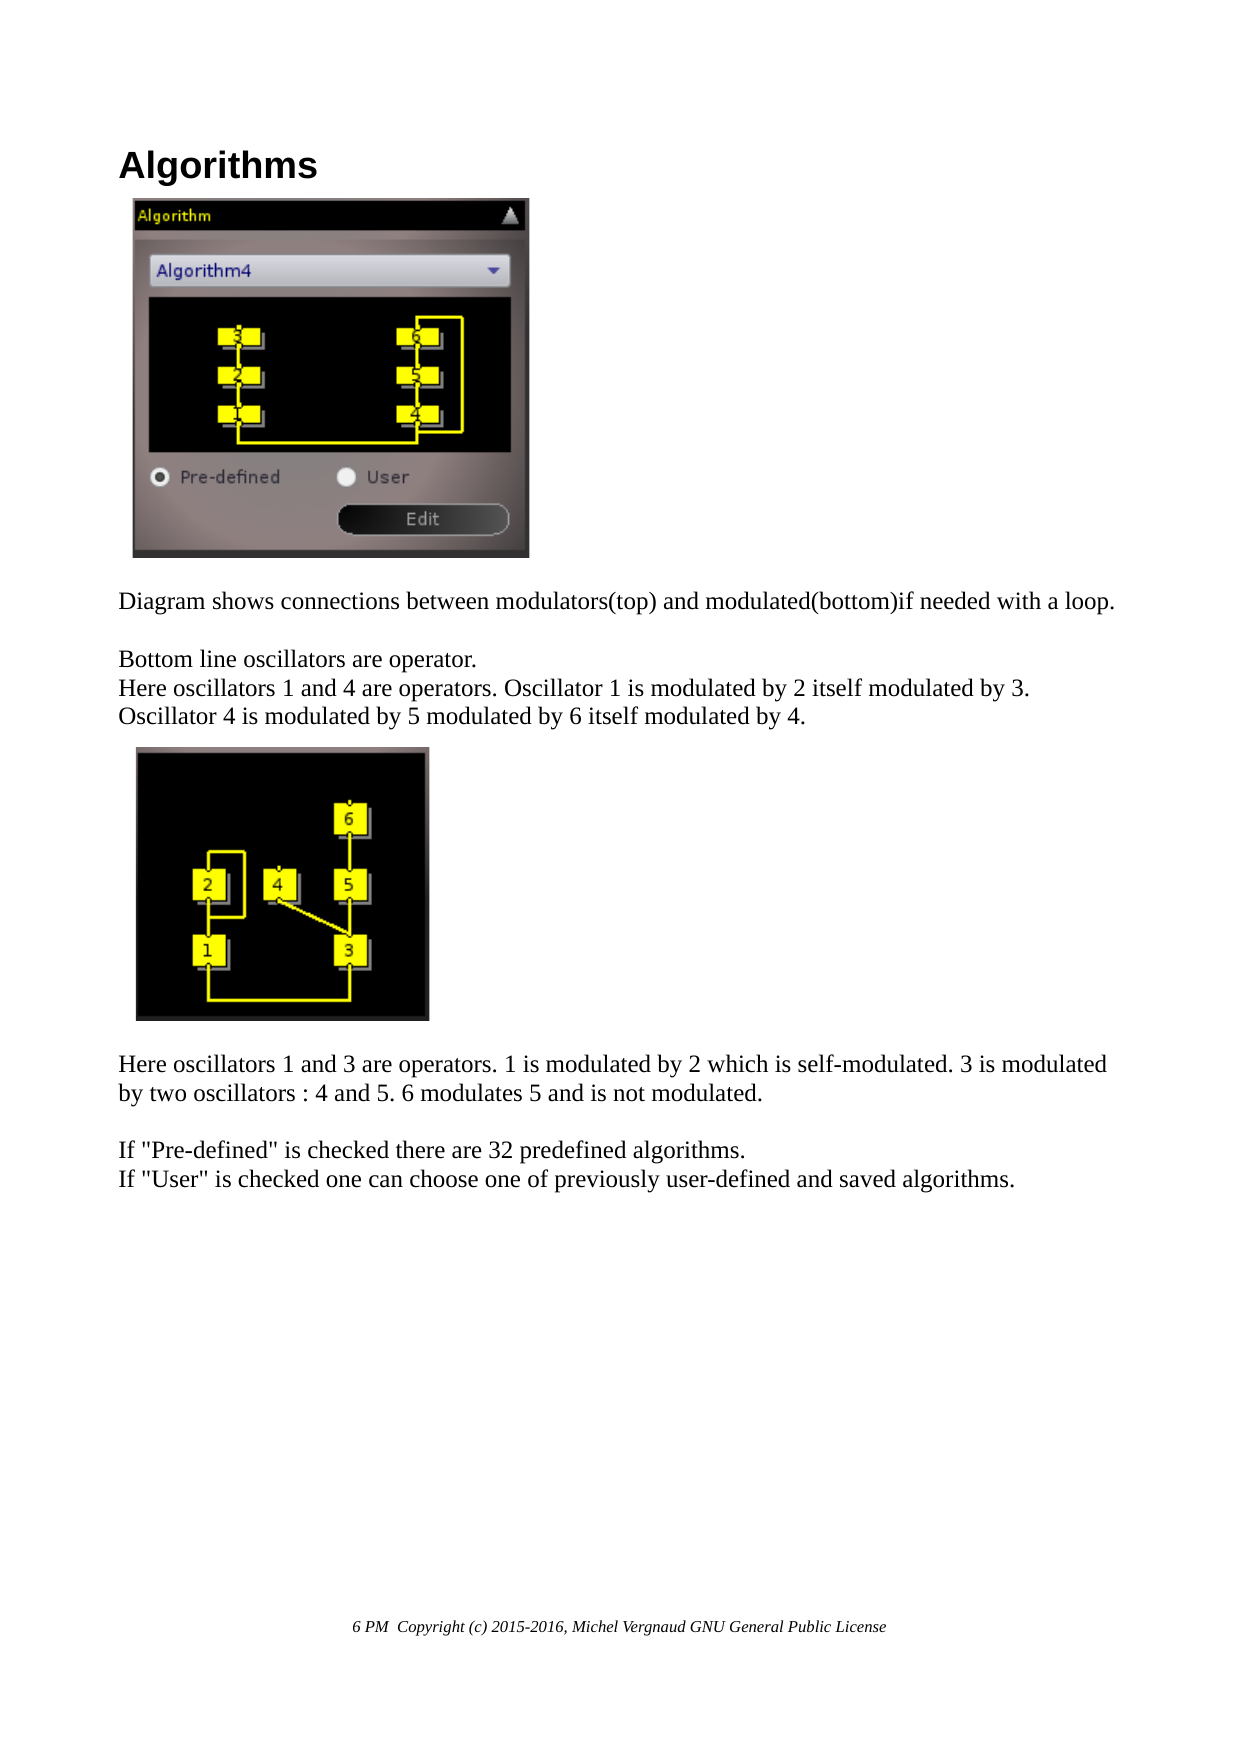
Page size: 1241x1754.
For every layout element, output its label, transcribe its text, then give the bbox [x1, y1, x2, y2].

text If "Pre-defined" is checked there are 32 predefined algorithms. [118, 1136, 1122, 1164]
subtitle Algorithms [118, 143, 1122, 187]
text Bottom line oscillators are operator. [118, 644, 1122, 673]
text Here oscillators 1 and 3 are operators. 1 is modulated by 2 which is self-modulated. 3 is modulated by two oscillators : 4 and 5. 6 modulates 5 and is not modulated. [118, 1049, 1122, 1107]
picture [132, 198, 530, 558]
text Here oscillators 1 and 4 are operators. Oscillator 1 is modulated by 2 itself modulated by 3. Oscillator 4 is modulated by 5 modulated by 6 itself modulated by 4. [118, 673, 1122, 730]
text If "User" is checked one can choose one of previously user-defined and saved algorithms. [118, 1164, 1122, 1193]
text Diagram shows connections between modulators(top) and modulated(bottom)if needed with a loop. [118, 586, 1122, 615]
picture [135, 747, 430, 1021]
